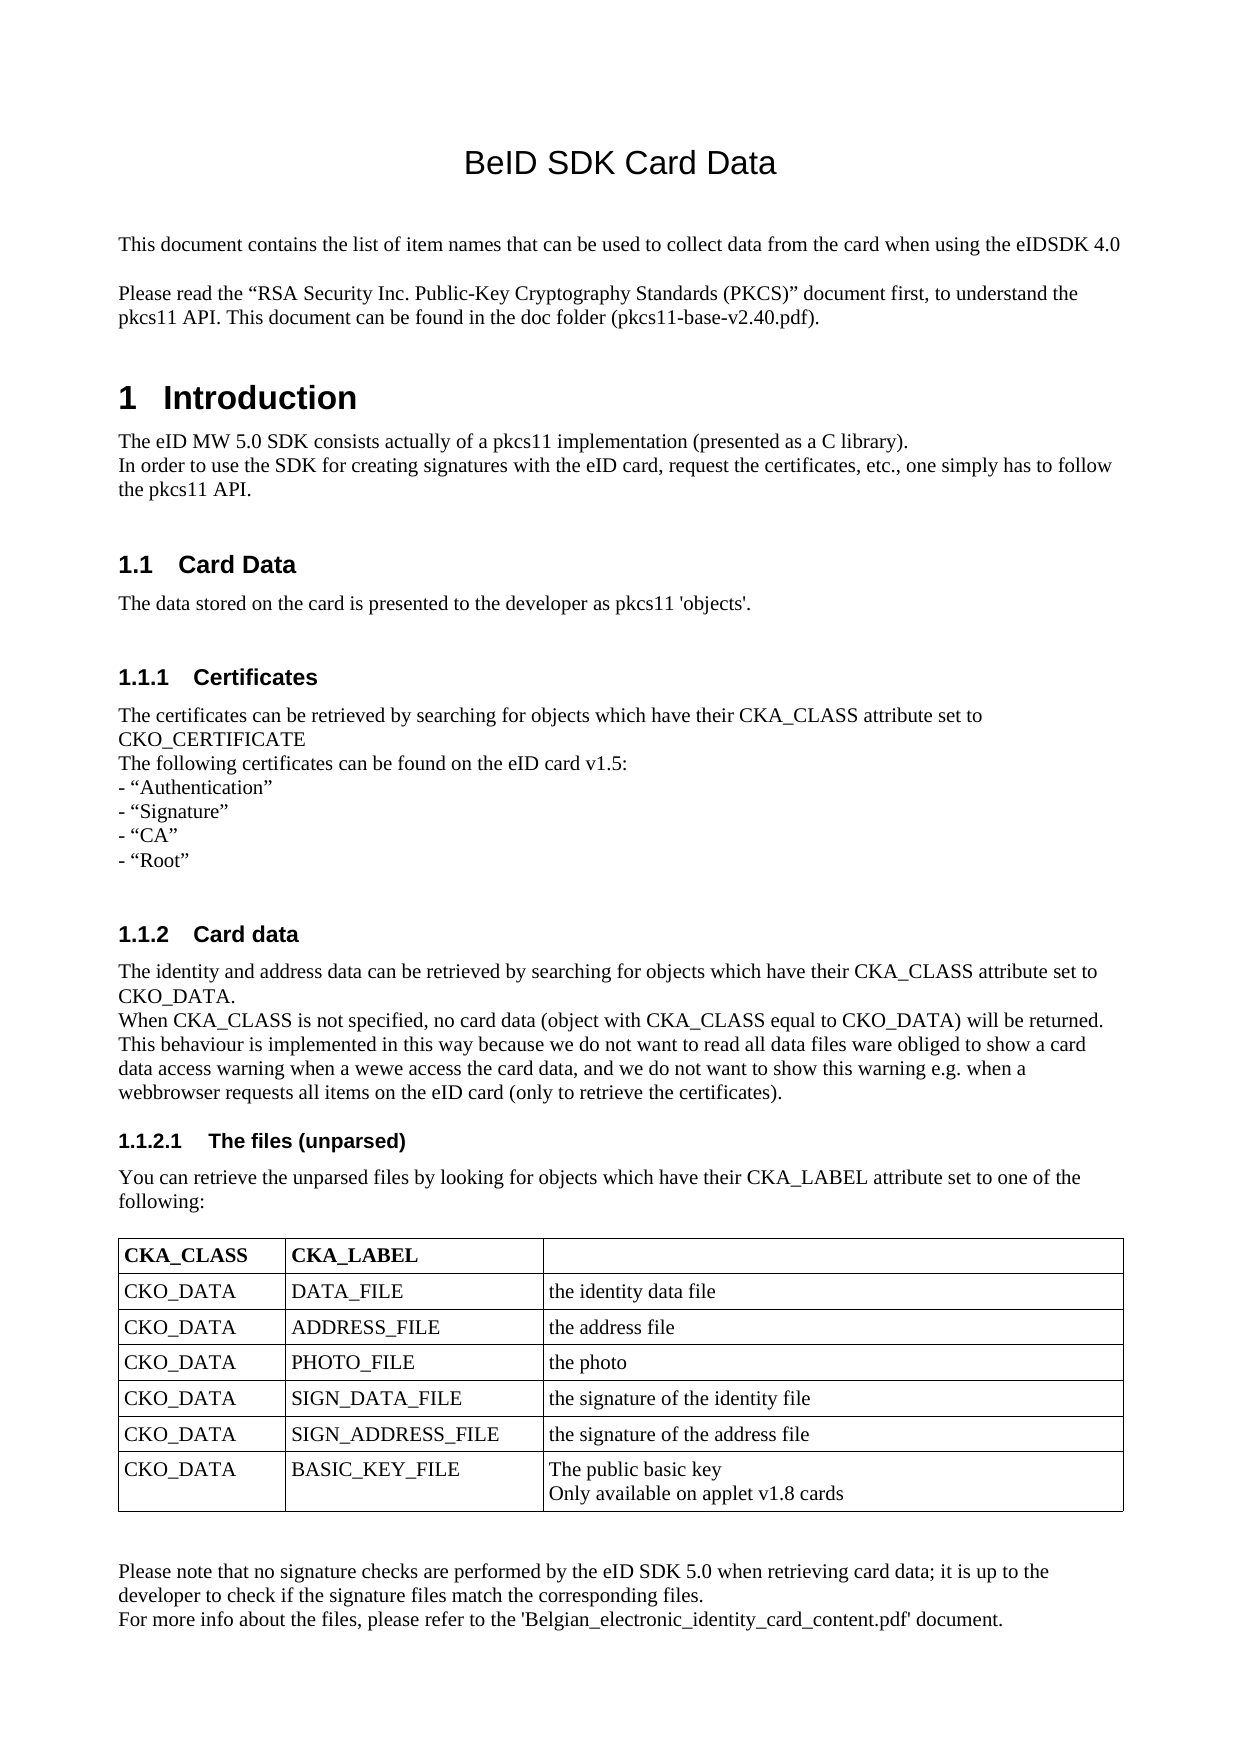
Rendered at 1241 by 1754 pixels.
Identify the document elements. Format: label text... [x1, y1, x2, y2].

table_cell the signature of the address file [544, 1417, 1123, 1451]
subtitle Card data [118, 921, 1122, 947]
table_header CKA_CLASS [119, 1239, 285, 1273]
text When CKA_CLASS is not specified, no card data (object with CKA_CLASS equal to CKO_DATA) will be returned. [118, 1008, 1122, 1032]
text The data stored on the card is presented to the developer as pkcs11 'objects'. [118, 591, 1122, 615]
table_cell The public basic key Only available on applet v1.8 cards [544, 1452, 1123, 1511]
text - “Root” [118, 847, 1122, 872]
text This behaviour is implemented in this way because we do not want to read all data files ware obliged to show a card data access warning when a wewe access the card data, and we do not want to show this warning e.g. when a webbrowser requests all items on the eID card (only to retrieve the certificates). [118, 1032, 1122, 1104]
table_cell PHOTO_FILE [286, 1345, 543, 1380]
table_cell BASIC_KEY_FILE [286, 1452, 543, 1511]
table_cell CKO_DATA [119, 1310, 285, 1344]
text Please read the “RSA Security Inc. Public-Key Cryptography Standards (PKCS)” document first, to understand the pkcs11 API. This document can be found in the doc folder (pkcs11-base-v2.40.pdf). [118, 281, 1122, 329]
table_cell the identity data file [544, 1274, 1123, 1309]
subtitle The files (unparsed) [118, 1129, 1122, 1153]
subtitle Certificates [118, 664, 1122, 691]
table_cell SIGN_ADDRESS_FILE [286, 1417, 543, 1451]
text - “CA” [118, 823, 1122, 847]
text Please note that no signature checks are performed by the eID SDK 5.0 when retrieving card data; it is up to the developer to check if the signature files match the corresponding files. [118, 1559, 1122, 1607]
table_cell the photo [544, 1345, 1123, 1380]
text For more info about the files, please refer to the 'Belgian_electronic_identity_card_content.pdf' document. [118, 1607, 1122, 1631]
table_cell CKO_DATA [119, 1381, 285, 1416]
table_cell CKO_DATA [119, 1274, 285, 1309]
subtitle Card Data [118, 550, 1122, 579]
table_cell the address file [544, 1310, 1123, 1344]
table_cell CKO_DATA [119, 1417, 285, 1451]
table_cell SIGN_DATA_FILE [286, 1381, 543, 1416]
text The eID MW 5.0 SDK consists actually of a pkcs11 implementation (presented as a C library). [118, 429, 1122, 453]
subtitle Introduction [118, 378, 1122, 416]
table_cell DATA_FILE [286, 1274, 543, 1309]
text The identity and address data can be retrieved by searching for objects which have their CKA_CLASS attribute set to CKO_DATA. [118, 959, 1122, 1008]
table_cell ADDRESS_FILE [286, 1310, 543, 1344]
table_cell CKO_DATA [119, 1452, 285, 1511]
text This document contains the list of item names that can be used to collect data from the card when using the eIDSDK 4.0 [118, 232, 1122, 256]
text - “Authentication” [118, 775, 1122, 799]
text You can retrieve the unparsed files by looking for objects which have their CKA_LABEL attribute set to one of the following: [118, 1165, 1122, 1213]
table_header [544, 1239, 1123, 1273]
table_cell the signature of the identity file [544, 1381, 1123, 1416]
table_header CKA_LABEL [286, 1239, 543, 1273]
text - “Signature” [118, 799, 1122, 823]
text In order to use the SDK for creating signatures with the eID card, request the certificates, etc., one simply has to follow the pkcs11 API. [118, 453, 1122, 501]
text The certificates can be retrieved by searching for objects which have their CKA_CLASS attribute set to CKO_CERTIFICATE [118, 703, 1122, 751]
subtitle BeID SDK Card Data [118, 143, 1122, 182]
text The following certificates can be found on the eID card v1.5: [118, 751, 1122, 775]
table_cell CKO_DATA [119, 1345, 285, 1380]
